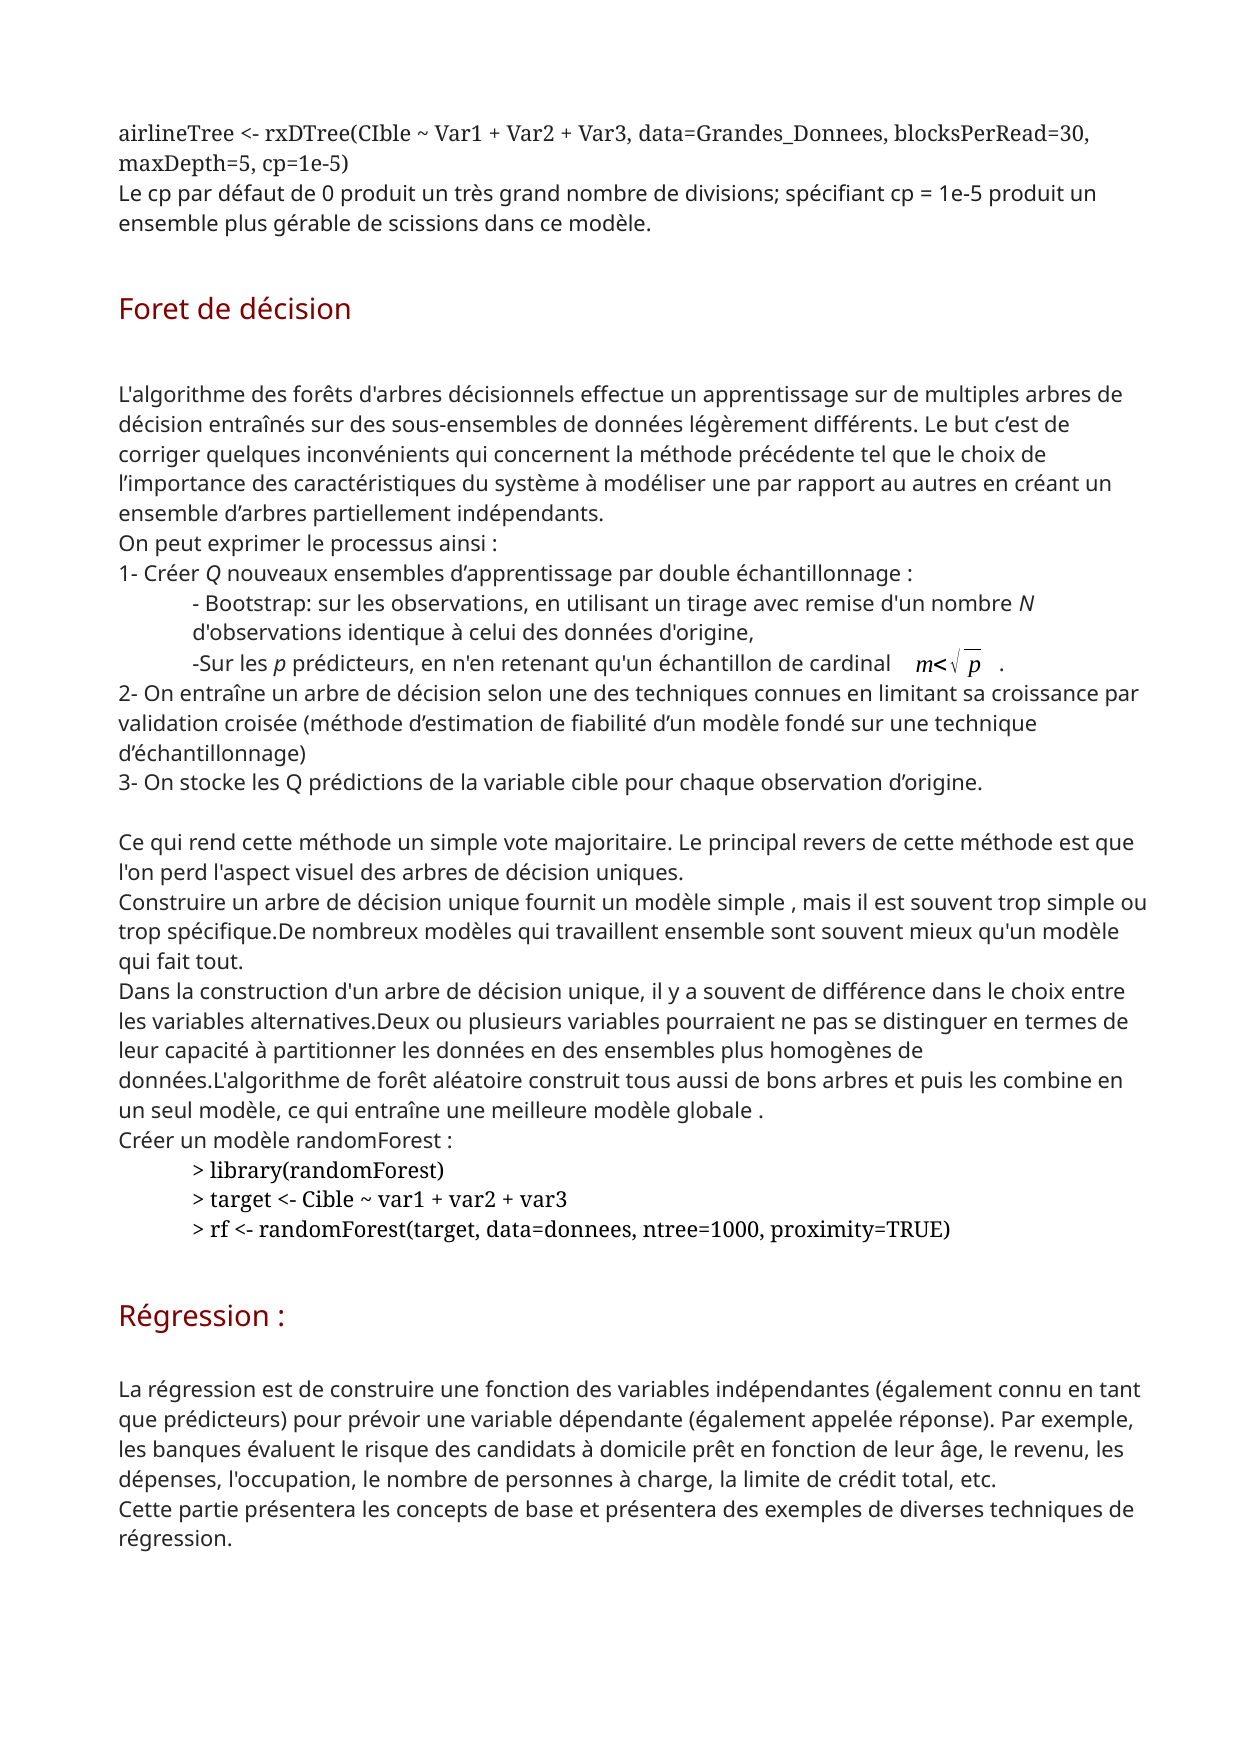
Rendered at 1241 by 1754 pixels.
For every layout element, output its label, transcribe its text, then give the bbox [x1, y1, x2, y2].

text airlineTree <- rxDTree(CIble ~ Var1 + Var2 + Var3, data=Grandes_Donnees, blocksPerRead=30, maxDepth=5, cp=1e-5) [118, 118, 1149, 178]
text > target <- Cible ~ var1 + var2 + var3 [118, 1184, 1149, 1214]
text Dans la construction d'un arbre de décision unique, il y a souvent de différence dans le choix entre les variables alternatives.Deux ou plusieurs variables pourraient ne pas se distinguer en termes de leur capacité à partitionner les données en des ensembles plus homogènes de données.L'algorithme de forêt aléatoire construit tous aussi de bons arbres et puis les combine en un seul modèle, ce qui entraîne une meilleure modèle globale . [118, 976, 1149, 1125]
text > rf <- randomForest(target, data=donnees, ntree=1000, proximity=TRUE) [118, 1214, 1149, 1244]
text Régression : [118, 1295, 1149, 1335]
text 2- On entraîne un arbre de décision selon une des techniques connues en limitant sa croissance par validation croisée (méthode d’estimation de fiabilité d’un modèle fondé sur une technique d’échantillonnage) [118, 678, 1149, 767]
text Foret de décision [118, 288, 1149, 328]
text Construire un arbre de décision unique fournit un modèle simple , mais il est souvent trop simple ou trop spécifique.De nombreux modèles qui travaillent ensemble sont souvent mieux qu'un modèle qui fait tout. [118, 887, 1149, 976]
text Le cp par défaut de 0 produit un très grand nombre de divisions; spécifiant cp = 1e-5 produit un ensemble plus gérable de scissions dans ce modèle. [118, 178, 1149, 237]
text -Sur les p prédicteurs, en n'en retenant qu'un échantillon de cardinal . [118, 647, 1149, 678]
text Ce qui rend cette méthode un simple vote majoritaire. Le principal revers de cette méthode est que l'on perd l'aspect visuel des arbres de décision uniques. [118, 827, 1149, 887]
text La régression est de construire une fonction des variables indépendantes (également connu en tant que prédicteurs) pour prévoir une variable dépendante (également appelée réponse). Par exemple, les banques évaluent le risque des candidats à domicile prêt en fonction de leur âge, le revenu, les dépenses, l'occupation, le nombre de personnes à charge, la limite de crédit total, etc. [118, 1374, 1149, 1494]
text - Bootstrap: sur les observations, en utilisant un tirage avec remise d'un nombre N d'observations identique à celui des données d'origine, [118, 588, 1149, 647]
text 3- On stocke les Q prédictions de la variable cible pour chaque observation d’origine. [118, 767, 1149, 827]
text 1- Créer Q nouveaux ensembles d’apprentissage par double échantillonnage : [118, 558, 1149, 588]
text Créer un modèle randomForest : [118, 1125, 1149, 1155]
text Cette partie présentera les concepts de base et présentera des exemples de diverses techniques de régression. [118, 1494, 1149, 1553]
text L'algorithme des forêts d'arbres décisionnels effectue un apprentissage sur de multiples arbres de décision entraînés sur des sous-ensembles de données légèrement différents. Le but c’est de corriger quelques inconvénients qui concernent la méthode précédente tel que le choix de l’importance des caractéristiques du système à modéliser une par rapport au autres en créant un ensemble d’arbres partiellement indépendants. [118, 379, 1149, 528]
text > library(randomForest) [118, 1155, 1149, 1184]
text On peut exprimer le processus ainsi : [118, 528, 1149, 558]
